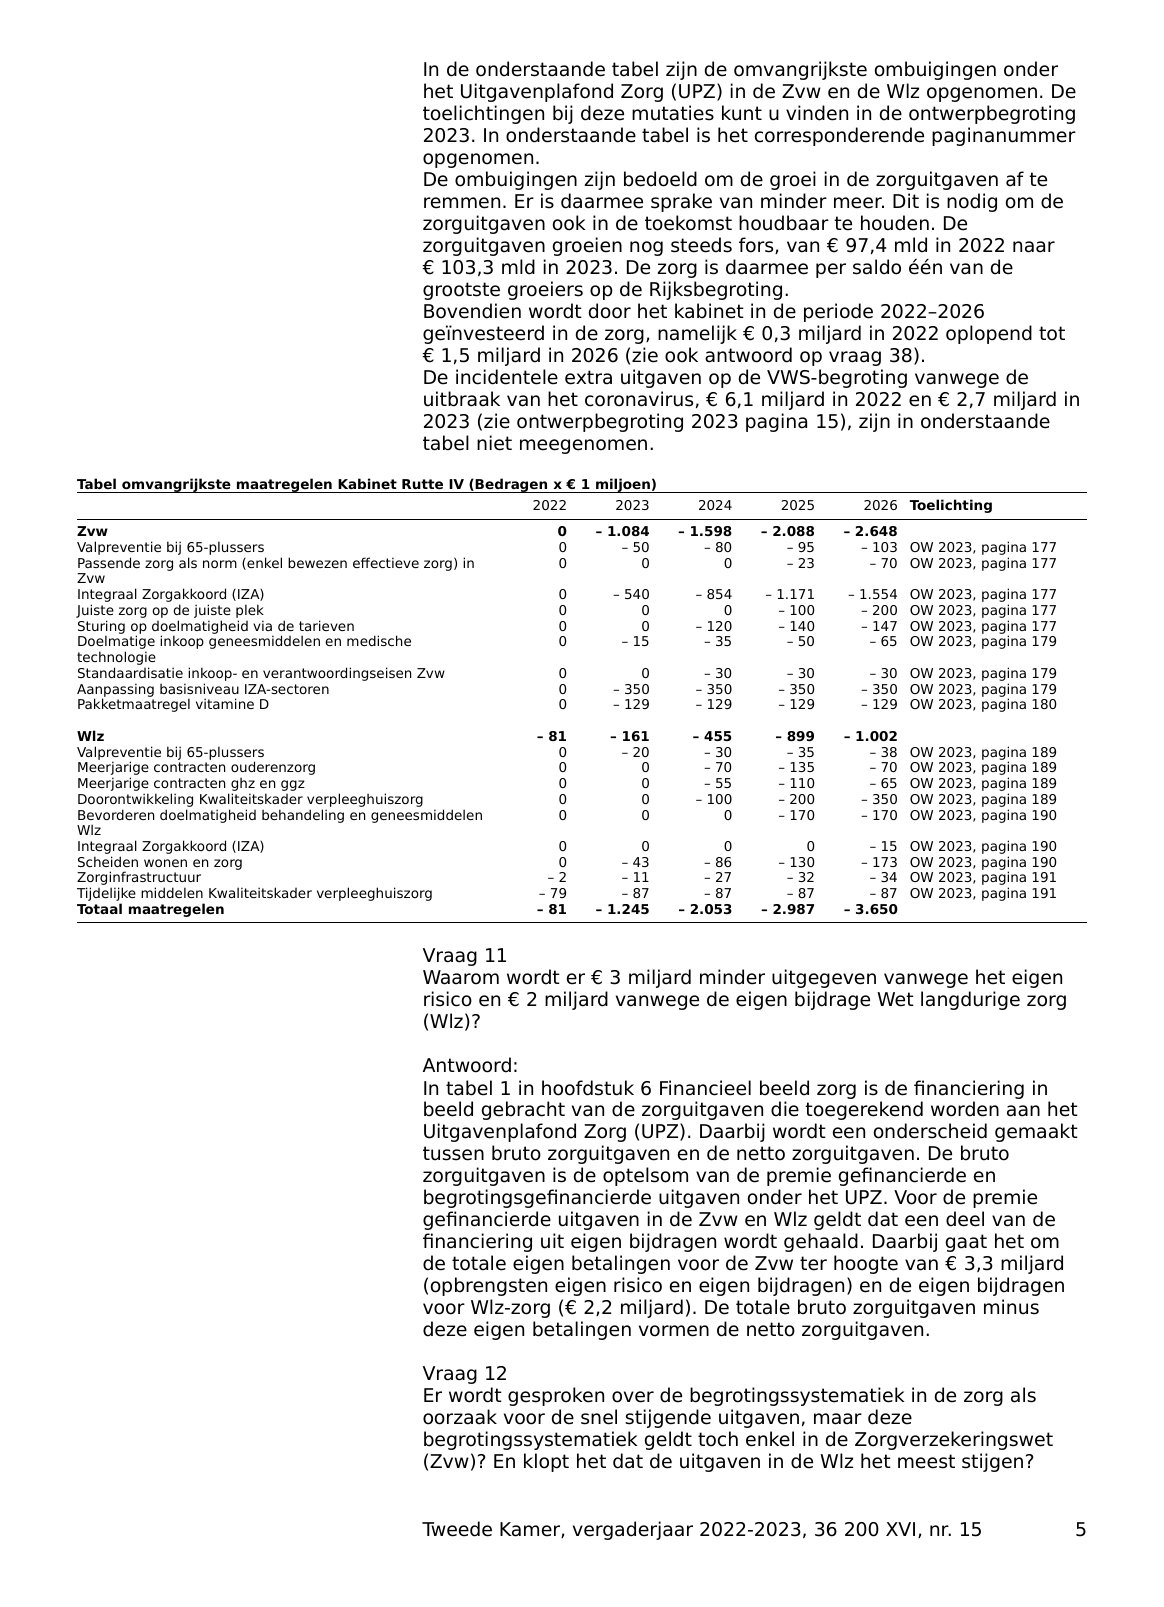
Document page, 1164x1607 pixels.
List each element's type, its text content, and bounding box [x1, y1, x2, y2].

table_cell – 80 [656, 540, 738, 556]
table_cell 0 [656, 839, 738, 854]
table_cell Meerjarige contracten ghz en ggz [77, 776, 490, 792]
table_cell OW 2023, pagina 190 [904, 807, 1087, 839]
table_cell – 20 [573, 744, 656, 760]
table_cell OW 2023, pagina 177 [904, 603, 1087, 618]
table_cell Integraal Zorgakkoord (IZA) [77, 587, 490, 603]
table_cell OW 2023, pagina 179 [904, 681, 1087, 697]
table_cell 0 [490, 855, 573, 870]
table_cell – 11 [573, 870, 656, 886]
table_cell OW 2023, pagina 190 [904, 855, 1087, 870]
table_cell OW 2023, pagina 191 [904, 870, 1087, 886]
table_cell Juiste zorg op de juiste plek [77, 603, 490, 618]
table_cell Zorginfrastructuur [77, 870, 490, 886]
table_cell – 173 [821, 855, 903, 870]
table_cell OW 2023, pagina 191 [904, 886, 1087, 902]
table_cell [77, 713, 490, 729]
text In tabel 1 in hoofdstuk 6 Financieel beeld zorg is de financiering in beeld gebracht van de zorguitgaven die toegerekend worden aan het Uitgavenplafond Zorg (UPZ). Daarbij wordt een onderscheid gemaakt tussen bruto zorguitgaven en de netto zorguitgaven. De bruto zorguitgaven is de optelsom van de premie gefinancierde en begrotingsgefinancierde uitgaven onder het UPZ. Voor de premie gefinancierde uitgaven in de Zvw en Wlz geldt dat een deel van de financiering uit eigen bijdragen wordt gehaald. Daarbij gaat het om de totale eigen betalingen voor de Zvw ter hoogte van € 3,3 miljard (opbrengsten eigen risico en eigen bijdragen) en de eigen bijdragen voor Wlz-zorg (€ 2,2 miljard). De totale bruto zorguitgaven minus deze eigen betalingen vormen de netto zorguitgaven. [422, 1077, 1087, 1341]
table_cell 0 [656, 807, 738, 839]
table_cell – 2 [490, 870, 573, 886]
table_cell OW 2023, pagina 190 [904, 839, 1087, 854]
table_cell – 30 [738, 666, 821, 681]
table_cell 0 [573, 619, 656, 634]
table_cell – 170 [738, 807, 821, 839]
table_cell – 87 [656, 886, 738, 902]
table_cell 0 [656, 556, 738, 587]
table_cell – 120 [656, 619, 738, 634]
table_cell [904, 520, 1087, 540]
table_cell – 129 [573, 697, 656, 713]
table_cell – 129 [656, 697, 738, 713]
table_cell – 95 [738, 540, 821, 556]
table_cell OW 2023, pagina 177 [904, 619, 1087, 634]
table_cell [490, 713, 573, 729]
table_cell 0 [573, 603, 656, 618]
table_cell – 854 [656, 587, 738, 603]
table_cell – 15 [573, 634, 656, 666]
table_cell – 30 [656, 666, 738, 681]
table_cell Pakketmaatregel vitamine D [77, 697, 490, 713]
table_cell – 70 [656, 760, 738, 776]
table_cell Bevorderen doelmatigheid behandeling en geneesmiddelen Wlz [77, 807, 490, 839]
table_cell – 540 [573, 587, 656, 603]
table_cell Valpreventie bij 65-plussers [77, 540, 490, 556]
table_cell – 899 [738, 729, 821, 744]
table_cell OW 2023, pagina 177 [904, 540, 1087, 556]
table_cell – 81 [490, 902, 573, 922]
table_cell [904, 902, 1087, 922]
table_cell – 350 [821, 681, 903, 697]
table_cell OW 2023, pagina 189 [904, 776, 1087, 792]
table_cell Aanpassing basisniveau IZA-sectoren [77, 681, 490, 697]
table_cell OW 2023, pagina 177 [904, 587, 1087, 603]
table_cell – 86 [656, 855, 738, 870]
table_cell – 200 [821, 603, 903, 618]
table_cell – 23 [738, 556, 821, 587]
table_cell – 65 [821, 776, 903, 792]
table_cell – 103 [821, 540, 903, 556]
table_cell 2023 [573, 493, 656, 518]
table_cell – 35 [656, 634, 738, 666]
table_cell 0 [573, 792, 656, 807]
table_cell 0 [573, 776, 656, 792]
text Vraag 11 [422, 945, 1087, 967]
table_cell 0 [490, 634, 573, 666]
table_cell 0 [490, 540, 573, 556]
table_cell – 2.088 [738, 520, 821, 540]
table_cell 0 [573, 839, 656, 854]
table_cell – 79 [490, 886, 573, 902]
table_cell [821, 713, 903, 729]
text De incidentele extra uitgaven op de VWS-begroting vanwege de uitbraak van het coronavirus, € 6,1 miljard in 2022 en € 2,7 miljard in 2023 (zie ontwerpbegroting 2023 pagina 15), zijn in onderstaande tabel niet meegenomen. [422, 367, 1087, 455]
table_cell OW 2023, pagina 180 [904, 697, 1087, 713]
table_cell 0 [490, 587, 573, 603]
table_cell – 87 [821, 886, 903, 902]
table_cell OW 2023, pagina 179 [904, 634, 1087, 666]
table_cell – 100 [738, 603, 821, 618]
table_cell – 35 [738, 744, 821, 760]
text Antwoord: [422, 1055, 1087, 1077]
table_cell – 2.987 [738, 902, 821, 922]
table_cell [904, 729, 1087, 744]
table_cell 2022 [490, 493, 573, 518]
table_cell Doorontwikkeling Kwaliteitskader verpleeghuiszorg [77, 792, 490, 807]
table_cell Tijdelijke middelen Kwaliteitskader verpleeghuiszorg [77, 886, 490, 902]
text De ombuigingen zijn bedoeld om de groei in de zorguitgaven af te remmen. Er is daarmee sprake van minder meer. Dit is nodig om de zorguitgaven ook in de toekomst houdbaar te houden. De zorguitgaven groeien nog steeds fors, van € 97,4 mld in 2022 naar € 103,3 mld in 2023. De zorg is daarmee per saldo één van de grootste groeiers op de Rijksbegroting. [422, 169, 1087, 301]
table_cell – 140 [738, 619, 821, 634]
table_cell – 70 [821, 556, 903, 587]
table_cell – 1.598 [656, 520, 738, 540]
text Er wordt gesproken over de begrotingssystematiek in de zorg als oorzaak voor de snel stijgende uitgaven, maar deze begrotingssystematiek geldt toch enkel in de Zorgverzekeringswet (Zvw)? En klopt het dat de uitgaven in de Wlz het meest stijgen? [422, 1385, 1087, 1473]
table_header Tabel omvangrijkste maatregelen Kabinet Rutte IV (Bedragen x € 1 miljoen) [77, 477, 1087, 492]
table_cell – 129 [738, 697, 821, 713]
table_cell 0 [490, 619, 573, 634]
table_cell – 38 [821, 744, 903, 760]
table_cell [656, 713, 738, 729]
table_cell OW 2023, pagina 179 [904, 666, 1087, 681]
table_cell 0 [573, 807, 656, 839]
table_cell 0 [490, 520, 573, 540]
table_cell Scheiden wonen en zorg [77, 855, 490, 870]
table_cell 0 [490, 666, 573, 681]
table_cell [573, 713, 656, 729]
table_cell – 110 [738, 776, 821, 792]
table_cell Wlz [77, 729, 490, 744]
table_cell – 100 [656, 792, 738, 807]
table_cell [738, 713, 821, 729]
text Waarom wordt er € 3 miljard minder uitgegeven vanwege het eigen risico en € 2 miljard vanwege de eigen bijdrage Wet langdurige zorg (Wlz)? [422, 967, 1087, 1033]
table_cell OW 2023, pagina 189 [904, 792, 1087, 807]
table_cell – 350 [821, 792, 903, 807]
table_cell – 81 [490, 729, 573, 744]
table_cell – 15 [821, 839, 903, 854]
table_cell Doelmatige inkoop geneesmiddelen en medische technologie [77, 634, 490, 666]
table_cell – 1.171 [738, 587, 821, 603]
table_cell – 30 [821, 666, 903, 681]
table_cell – 129 [821, 697, 903, 713]
table_cell OW 2023, pagina 177 [904, 556, 1087, 587]
table_cell – 87 [573, 886, 656, 902]
table_cell – 350 [573, 681, 656, 697]
table_cell – 350 [656, 681, 738, 697]
table_cell 0 [573, 666, 656, 681]
table_cell – 65 [821, 634, 903, 666]
table_cell Standaardisatie inkoop- en verantwoordingseisen Zvw [77, 666, 490, 681]
table_cell 0 [490, 760, 573, 776]
table_cell – 2.648 [821, 520, 903, 540]
table_cell – 70 [821, 760, 903, 776]
table_cell – 1.245 [573, 902, 656, 922]
table_cell – 3.650 [821, 902, 903, 922]
table_cell Sturing op doelmatigheid via de tarieven [77, 619, 490, 634]
table_cell Valpreventie bij 65-plussers [77, 744, 490, 760]
table_cell – 1.084 [573, 520, 656, 540]
table_cell – 2.053 [656, 902, 738, 922]
table_cell Meerjarige contracten ouderenzorg [77, 760, 490, 776]
table_cell OW 2023, pagina 189 [904, 744, 1087, 760]
table_cell – 55 [656, 776, 738, 792]
table_cell – 147 [821, 619, 903, 634]
table_cell – 87 [738, 886, 821, 902]
table_cell 0 [490, 681, 573, 697]
text In de onderstaande tabel zijn de omvangrijkste ombuigingen onder het Uitgavenplafond Zorg (UPZ) in de Zvw en de Wlz opgenomen. De toelichtingen bij deze mutaties kunt u vinden in de ontwerpbegroting 2023. In onderstaande tabel is het corresponderende paginanummer opgenomen. [422, 59, 1087, 169]
table_cell 0 [490, 697, 573, 713]
table_cell – 135 [738, 760, 821, 776]
table_cell 0 [490, 839, 573, 854]
table_cell – 50 [738, 634, 821, 666]
table_cell Totaal maatregelen [77, 902, 490, 922]
table_cell 0 [490, 603, 573, 618]
table_cell 0 [490, 744, 573, 760]
table_cell Passende zorg als norm (enkel bewezen effectieve zorg) in Zvw [77, 556, 490, 587]
table_cell 0 [490, 792, 573, 807]
table_cell – 1.002 [821, 729, 903, 744]
table_cell – 34 [821, 870, 903, 886]
table_cell 2026 [821, 493, 903, 518]
table_cell – 455 [656, 729, 738, 744]
table_cell – 161 [573, 729, 656, 744]
table_cell Integraal Zorgakkoord (IZA) [77, 839, 490, 854]
table_cell – 200 [738, 792, 821, 807]
table_cell Zvw [77, 520, 490, 540]
table_cell 0 [490, 776, 573, 792]
table_cell 0 [656, 603, 738, 618]
table_cell – 32 [738, 870, 821, 886]
table_cell 0 [573, 760, 656, 776]
table_cell Toelichting [904, 493, 1087, 518]
table_cell – 350 [738, 681, 821, 697]
table_cell OW 2023, pagina 189 [904, 760, 1087, 776]
table_cell [904, 713, 1087, 729]
table_cell – 1.554 [821, 587, 903, 603]
table_cell 0 [573, 556, 656, 587]
table_cell 0 [490, 807, 573, 839]
table_cell – 170 [821, 807, 903, 839]
table_cell – 50 [573, 540, 656, 556]
table_cell 0 [738, 839, 821, 854]
text Bovendien wordt door het kabinet in de periode 2022–2026 geïnvesteerd in de zorg, namelijk € 0,3 miljard in 2022 oplopend tot € 1,5 miljard in 2026 (zie ook antwoord op vraag 38). [422, 301, 1087, 367]
table_cell – 27 [656, 870, 738, 886]
table_cell [77, 493, 490, 518]
table_cell – 43 [573, 855, 656, 870]
table_cell 2024 [656, 493, 738, 518]
table_cell – 30 [656, 744, 738, 760]
table_cell 2025 [738, 493, 821, 518]
table_cell – 130 [738, 855, 821, 870]
text Vraag 12 [422, 1363, 1087, 1385]
table_cell 0 [490, 556, 573, 587]
